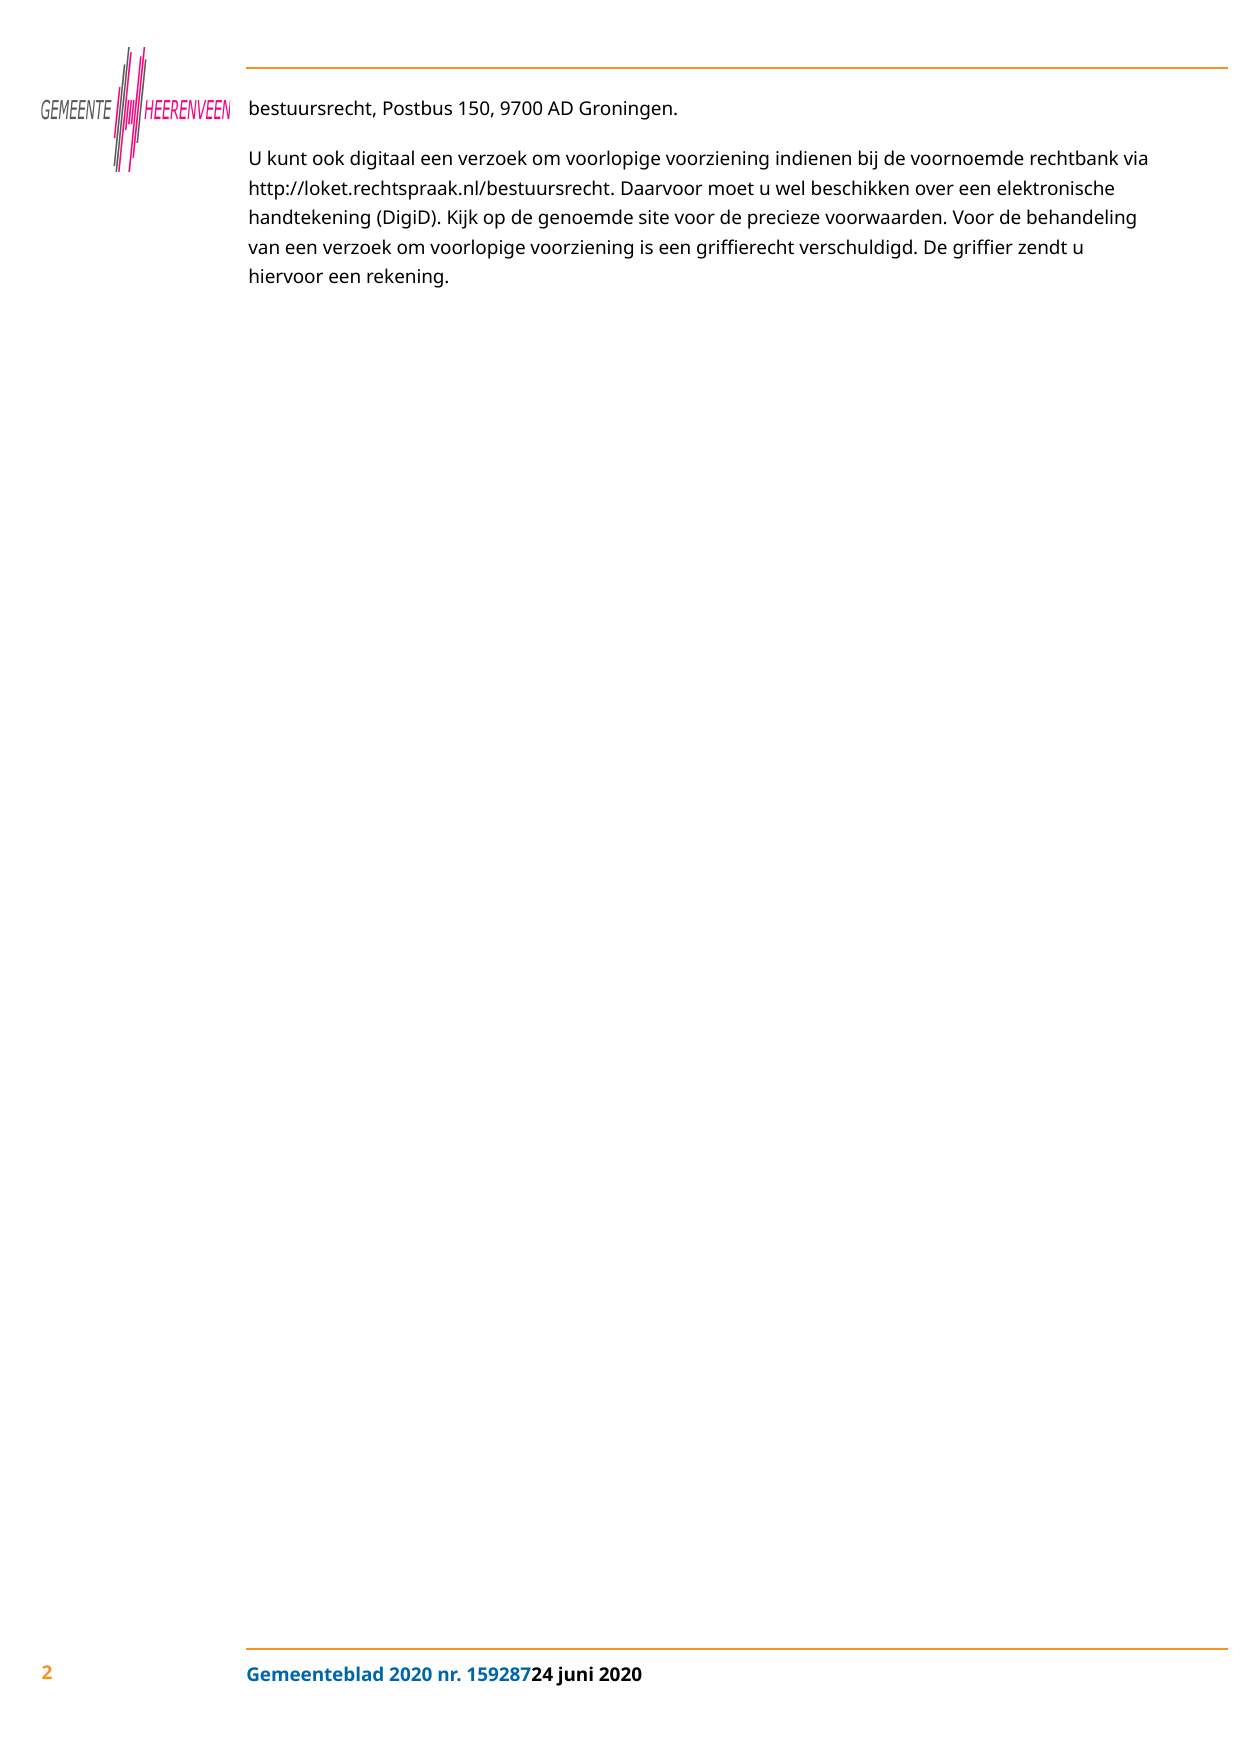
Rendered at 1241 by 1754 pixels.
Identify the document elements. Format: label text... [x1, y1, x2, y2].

text bestuursrecht, Postbus 150, 9700 AD Groningen. [248, 95, 1152, 121]
picture [41, 47, 231, 172]
text U kunt ook digitaal een verzoek om voorlopige voorziening indienen bij de voornoemde rechtbank via http://loket.rechtspraak.nl/bestuursrecht. Daarvoor moet u wel beschikken over een elektronische handtekening (DigiD). Kijk op de genoemde site voor de precieze voorwaarden. Voor de behandeling van een verzoek om voorlopige voorziening is een griffierecht verschuldigd. De griffier zendt u hiervoor een rekening. [248, 145, 1152, 289]
